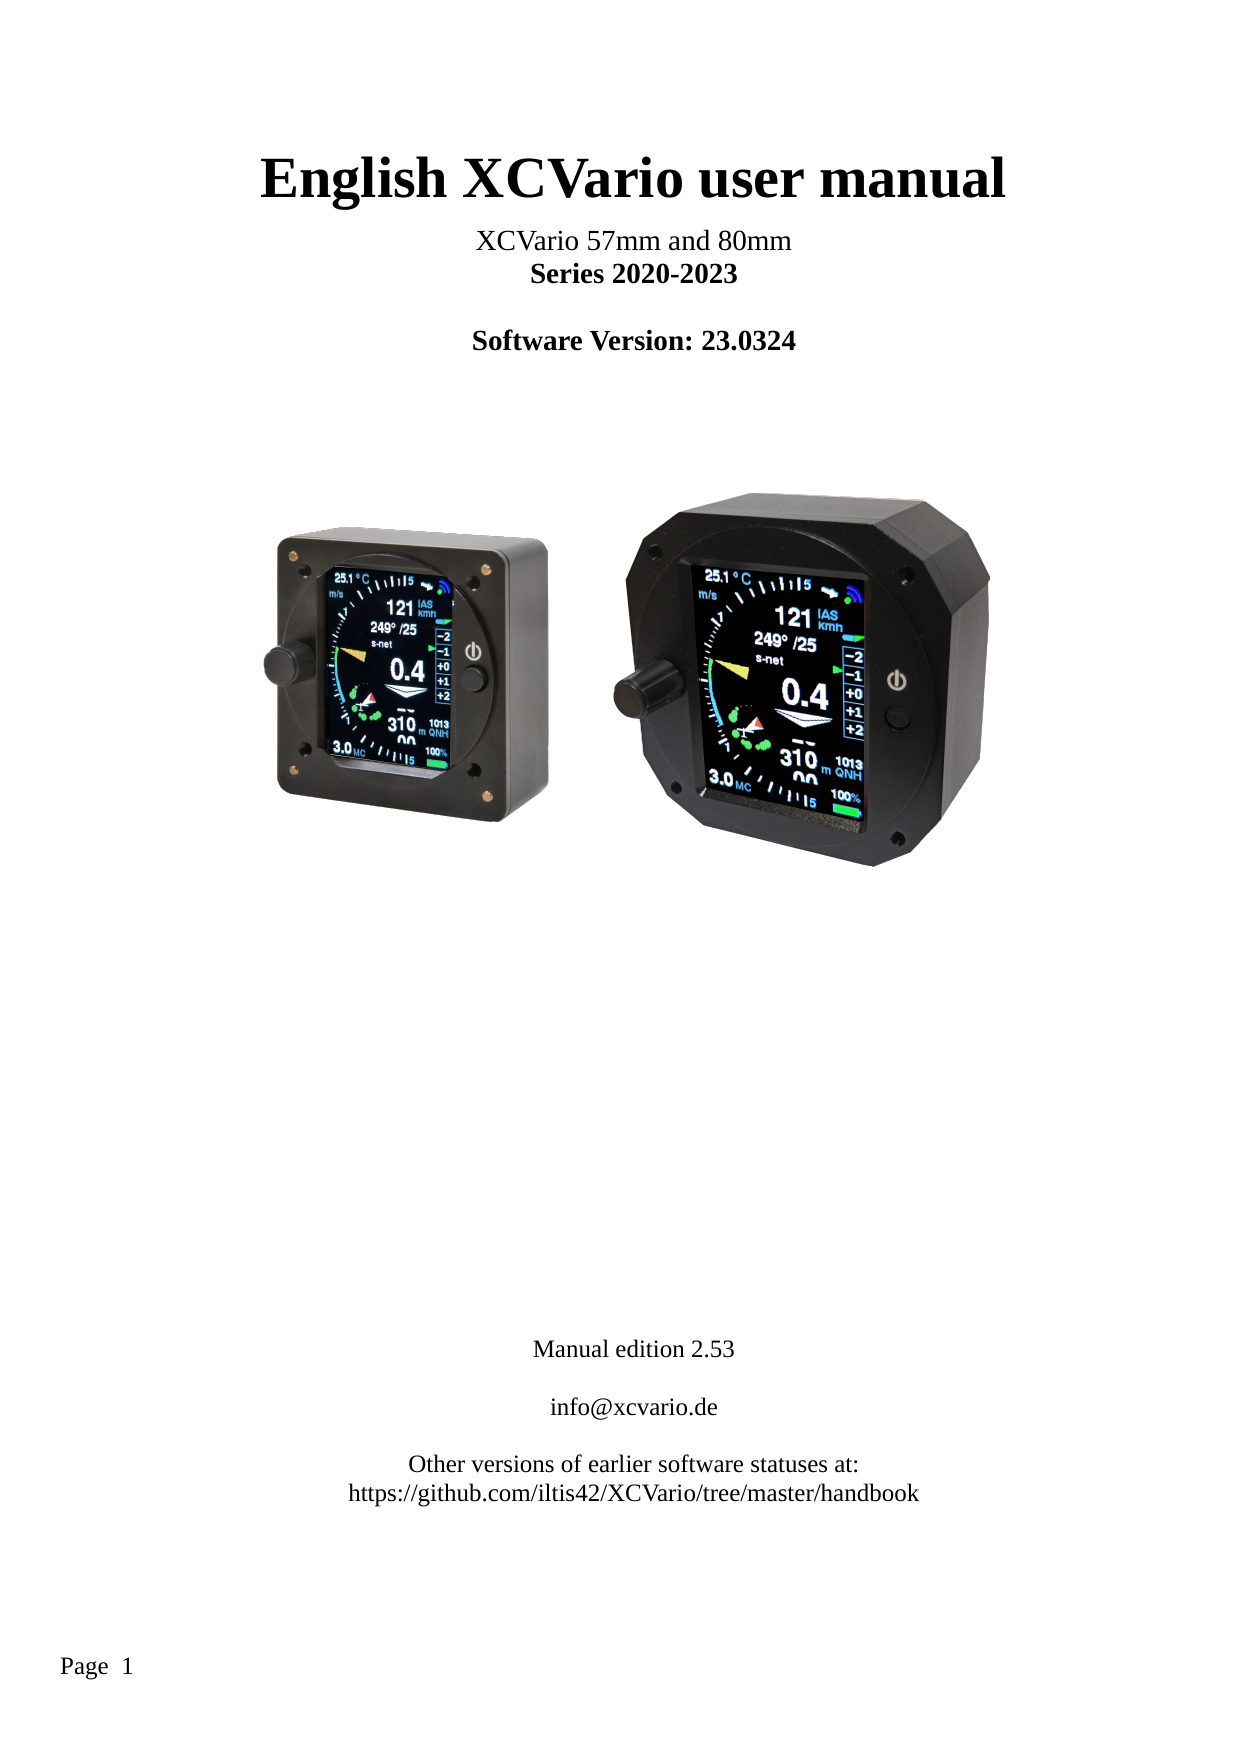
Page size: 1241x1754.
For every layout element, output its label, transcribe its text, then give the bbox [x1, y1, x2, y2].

title English XCVario user manual [60, 143, 1207, 210]
picture [613, 493, 991, 867]
text XCVario 57mm and 80mm Series 2020-2023 Software Version: 23.0324 [60, 223, 1207, 386]
text Other versions of earlier software statuses at: [60, 1449, 1207, 1478]
text Manual edition 2.53 [60, 1334, 1207, 1363]
text https://github.com/iltis42/XCVario/tree/master/handbook [60, 1478, 1207, 1507]
text info@xcvario.de [60, 1392, 1207, 1421]
picture [263, 527, 549, 822]
